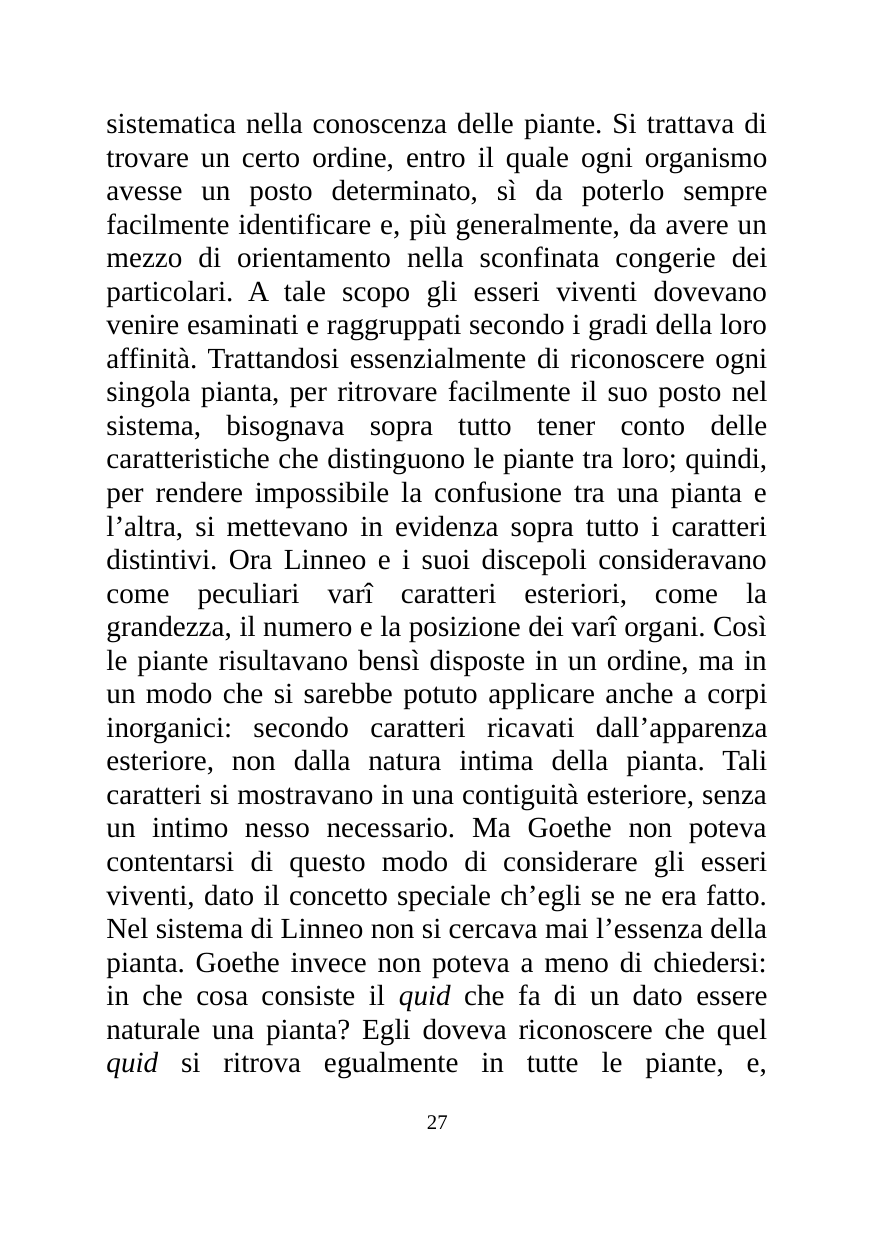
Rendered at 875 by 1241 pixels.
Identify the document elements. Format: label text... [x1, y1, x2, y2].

text sistematica nella conoscenza delle piante. Si trattava di trovare un certo ordine, entro il quale ogni organismo avesse un posto determinato, sì da poterlo sempre facilmente identificare e, più generalmente, da avere un mezzo di orientamento nella sconfinata congerie dei particolari. A tale scopo gli esseri viventi dovevano venire esaminati e raggruppati secondo i gradi della loro affinità. Trattandosi essenzialmente di riconoscere ogni singola pianta, per ritrovare facilmente il suo posto nel sistema, bisognava sopra tutto tener conto delle caratteristiche che distinguono le piante tra loro; quindi, per rendere impossibile la confusione tra una pianta e l’altra, si mettevano in evidenza sopra tutto i caratteri distintivi. Ora Linneo e i suoi discepoli consideravano come peculiari varî caratteri esteriori, come la grandezza, il numero e la posizione dei varî organi. Così le piante risultavano bensì disposte in un ordine, ma in un modo che si sarebbe potuto applicare anche a corpi inorganici: secondo caratteri ricavati dall’apparenza esteriore, non dalla natura intima della pianta. Tali caratteri si mostravano in una contiguità esteriore, senza un intimo nesso necessario. Ma Goethe non poteva contentarsi di questo modo di considerare gli esseri viventi, dato il concetto speciale ch’egli se ne era fatto. Nel sistema di Linneo non si cercava mai l’essenza della pianta. Goethe invece non poteva a meno di chiedersi: in che cosa consiste il quid che fa di un dato essere naturale una pianta? Egli doveva riconoscere che quel quid si ritrova egualmente in tutte le piante, e, [106, 106, 768, 1079]
